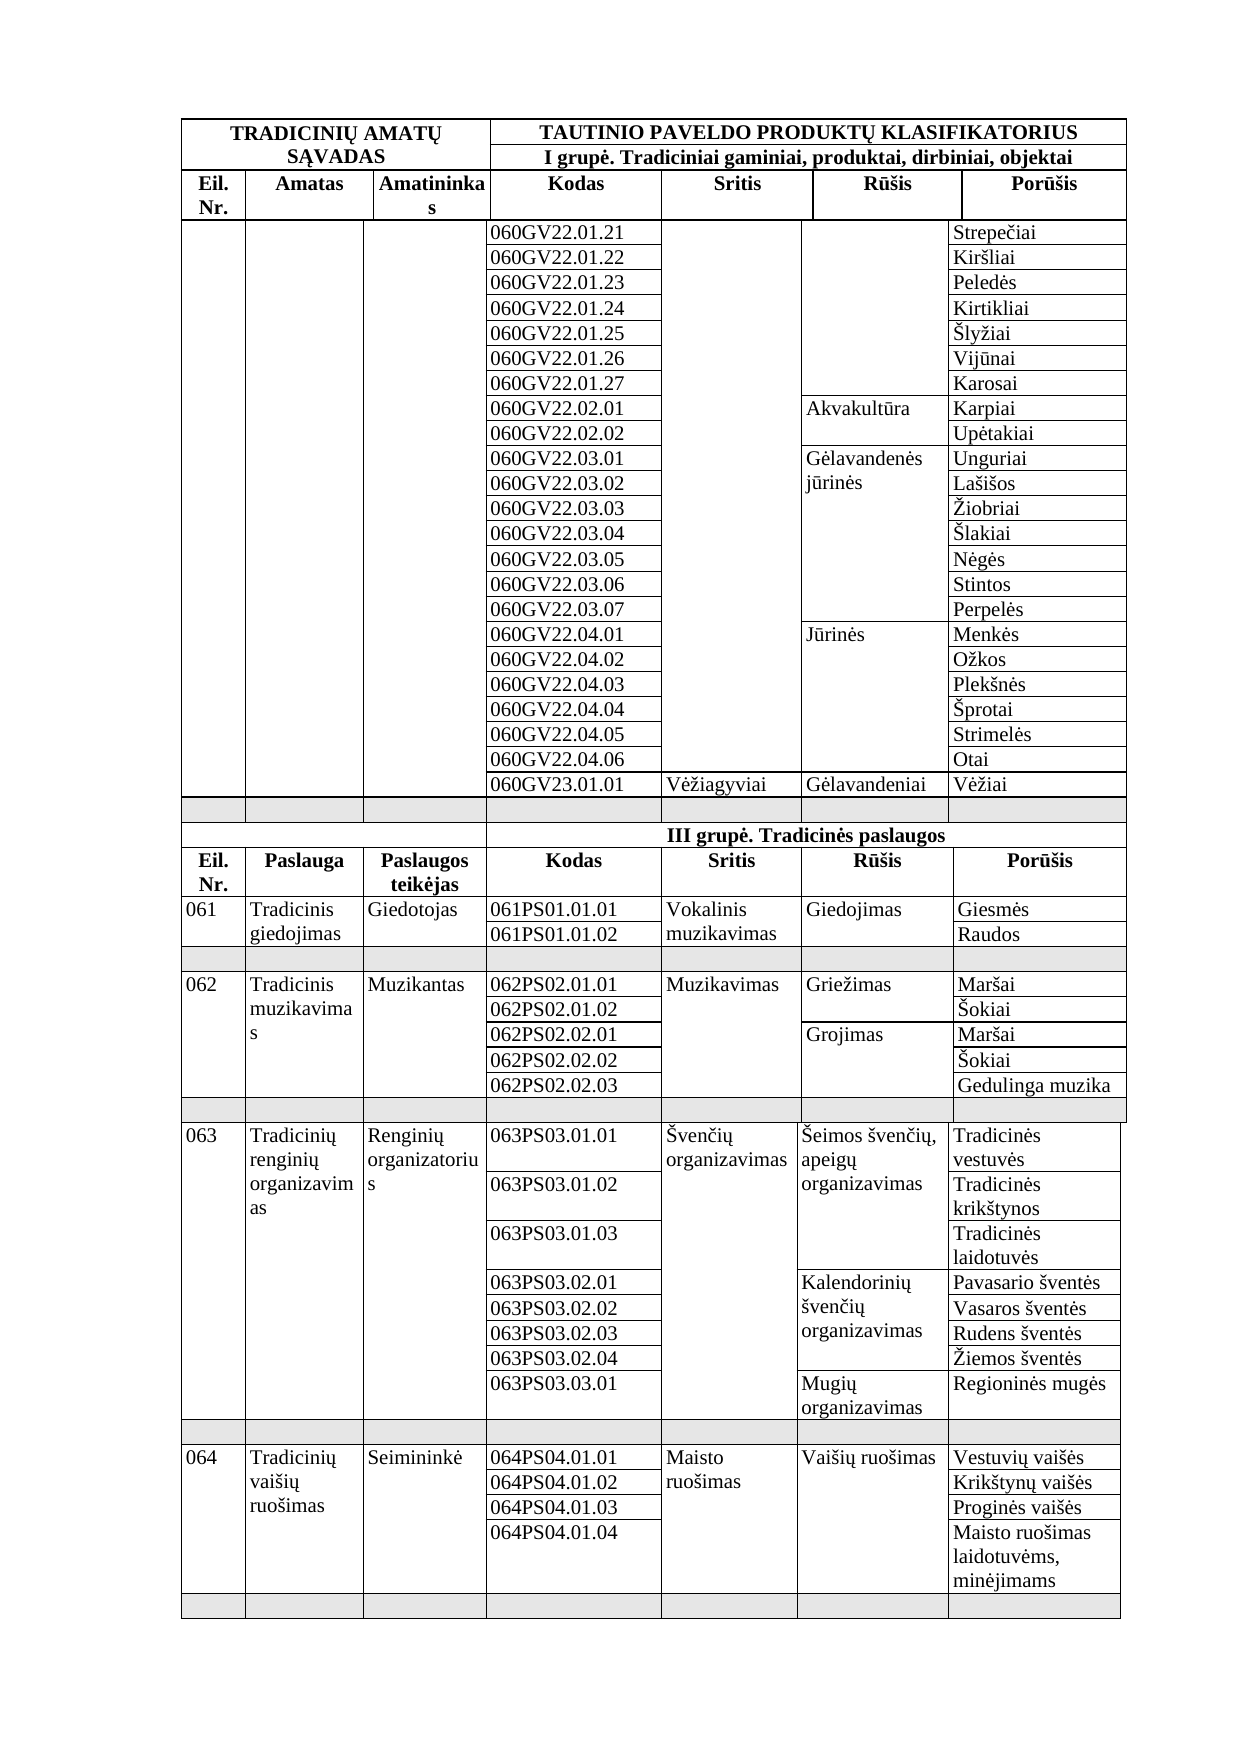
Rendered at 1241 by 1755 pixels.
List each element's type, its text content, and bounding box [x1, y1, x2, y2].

table_cell [1121, 1593, 1126, 1618]
table_cell Tradicinių renginių organizavimas [246, 1123, 363, 1419]
table_cell Vokalinis muzikavimas [662, 897, 801, 946]
table_cell Tradicinis giedojimas [246, 897, 363, 946]
table_cell [182, 1594, 245, 1618]
table_cell 062PS02.02.03 [487, 1073, 661, 1097]
table_cell Proginės vaišės [949, 1495, 1120, 1519]
table_cell [487, 1098, 661, 1122]
table_cell Kalendorinių švenčių organizavimas [798, 1270, 948, 1370]
table_cell 060GV22.02.02 [487, 421, 661, 445]
table_cell Maisto ruošimas [662, 1445, 797, 1592]
table_cell [1121, 1519, 1126, 1592]
table_cell [246, 221, 363, 796]
table_cell Rūšis [802, 848, 953, 896]
table_cell Vijūnai [949, 346, 1126, 370]
table_cell Vėžiagyviai [662, 773, 801, 796]
table_cell Rūšis [814, 171, 961, 219]
table_cell Menkės [949, 622, 1126, 646]
table_cell [364, 221, 486, 796]
table_cell [1121, 1345, 1126, 1370]
table_cell 061PS01.01.01 [487, 897, 661, 921]
table_cell 064 [182, 1445, 245, 1592]
table_cell Gedulinga muzika [954, 1073, 1126, 1097]
table_cell Vėžiai [949, 773, 1126, 796]
table_cell Sritis [662, 848, 801, 896]
table_cell III grupė. Tradicinės paslaugos [487, 823, 1126, 847]
table_cell Pavasario šventės [949, 1270, 1120, 1294]
table_cell 062PS02.01.01 [487, 972, 661, 996]
table_cell [487, 1420, 661, 1444]
table_cell 060GV22.01.22 [487, 245, 661, 269]
table_cell [802, 1098, 953, 1122]
table_cell 060GV22.03.05 [487, 546, 661, 571]
table_header TAUTINIO PAVELDO PRODUKTŲ KLASIFIKATORIUS [491, 120, 1126, 144]
table_cell Peledės [949, 270, 1126, 294]
table_cell Šokiai [954, 997, 1126, 1021]
table_cell Maršai [954, 972, 1126, 996]
table_cell [182, 798, 245, 822]
table_cell Vaišių ruošimas [798, 1445, 948, 1592]
table_cell [1121, 1444, 1126, 1469]
table_cell 060GV22.03.01 [487, 446, 661, 470]
table_cell [798, 1420, 948, 1444]
table_cell 060GV22.04.06 [487, 747, 661, 771]
table_cell Kirtikliai [949, 295, 1126, 319]
table_cell Porūšis [954, 848, 1126, 896]
table_cell [246, 1420, 363, 1444]
table_cell [662, 1098, 801, 1122]
table_cell Tradicinis muzikavimas [246, 972, 363, 1097]
table_header TRADICINIŲ AMATŲ SĄVADAS [182, 120, 490, 169]
table_cell Vestuvių vaišės [949, 1445, 1120, 1469]
table_cell [1121, 1171, 1126, 1220]
table_cell [949, 798, 1126, 822]
table_cell [1121, 1419, 1126, 1444]
table_cell 062 [182, 972, 245, 1097]
table_cell 060GV22.04.02 [487, 647, 661, 671]
table_cell 063 [182, 1123, 245, 1419]
table_cell Nėgės [949, 546, 1126, 571]
table_cell [182, 947, 245, 971]
table_cell [954, 947, 1126, 971]
table_cell 062PS02.01.02 [487, 997, 661, 1021]
table_cell [364, 1098, 486, 1122]
table_cell Šprotai [949, 697, 1126, 721]
table_cell Šokiai [954, 1048, 1126, 1072]
table_cell 063PS03.02.04 [487, 1346, 661, 1370]
table_cell [364, 1420, 486, 1444]
table_cell Rudens šventės [949, 1321, 1120, 1344]
table_cell Tradicinės krikštynos [949, 1172, 1120, 1220]
table_cell Maisto ruošimas laidotuvėms, minėjimams [949, 1520, 1120, 1592]
table_cell 060GV22.02.01 [487, 396, 661, 420]
table_cell 064PS04.01.01 [487, 1445, 661, 1469]
table_cell [662, 1594, 797, 1618]
table_cell Plekšnės [949, 672, 1126, 696]
table_cell Seimininkė [364, 1445, 486, 1592]
table_cell Šlakiai [949, 521, 1126, 545]
table_cell 060GV22.03.02 [487, 471, 661, 495]
table_cell [1121, 1294, 1126, 1319]
table_cell Gėlavandeniai [802, 773, 948, 796]
table_cell Strepečiai [949, 221, 1126, 244]
table_cell Karosai [949, 371, 1126, 395]
table_cell 060GV22.03.06 [487, 572, 661, 596]
table_cell [246, 1098, 363, 1122]
table_cell [662, 947, 801, 971]
table_cell Raudos [954, 922, 1126, 946]
table_cell Švenčių organizavimas [662, 1123, 797, 1419]
table_cell [1121, 1469, 1126, 1494]
table_cell [487, 947, 661, 971]
table_cell Žiemos šventės [949, 1346, 1120, 1370]
table_cell Grojimas [802, 1023, 953, 1097]
table_cell [1121, 1494, 1126, 1519]
table_cell [798, 1594, 948, 1618]
table_cell [949, 1420, 1120, 1444]
table_cell 063PS03.02.02 [487, 1295, 661, 1319]
table_cell Amatininkas [374, 171, 490, 219]
table_cell Gėlavandenės jūrinės [802, 446, 948, 621]
table_cell Mugių organizavimas [798, 1371, 948, 1419]
table_cell Sritis [662, 171, 812, 219]
table_cell Otai [949, 747, 1126, 771]
table_cell Regioninės mugės [949, 1371, 1120, 1419]
table_cell [182, 1420, 245, 1444]
table_cell Lašišos [949, 471, 1126, 495]
table_cell 060GV22.01.21 [487, 221, 661, 244]
table_cell [246, 798, 363, 822]
table_cell [1121, 1269, 1126, 1294]
table_cell 060GV22.04.01 [487, 622, 661, 646]
table_cell Krikštynų vaišės [949, 1470, 1120, 1494]
table_cell Eil. Nr. [182, 171, 245, 219]
table_cell Renginių organizatorius [364, 1123, 486, 1419]
table_cell [364, 798, 486, 822]
table_cell Maršai [954, 1023, 1126, 1046]
table_cell 060GV22.04.05 [487, 722, 661, 746]
table_cell 064PS04.01.02 [487, 1470, 661, 1494]
table_cell Upėtakiai [949, 421, 1126, 445]
table_cell Giesmės [954, 897, 1126, 921]
table_cell Kiršliai [949, 245, 1126, 269]
table_cell Muzikantas [364, 972, 486, 1097]
table_cell Žiobriai [949, 496, 1126, 520]
table_cell [1121, 1320, 1126, 1344]
table_cell Griežimas [802, 972, 953, 1021]
table_cell 063PS03.02.03 [487, 1321, 661, 1344]
table_cell Kodas [487, 848, 661, 896]
table_cell 060GV23.01.01 [487, 773, 661, 796]
table_cell [182, 823, 486, 847]
table_cell Vasaros šventės [949, 1295, 1120, 1319]
table_cell 063PS03.01.01 [487, 1123, 661, 1171]
table_cell 063PS03.03.01 [487, 1371, 661, 1419]
table_cell Giedotojas [364, 897, 486, 946]
table_cell 060GV22.01.24 [487, 295, 661, 319]
table_cell 063PS03.02.01 [487, 1270, 661, 1294]
table_cell Eil. Nr. [182, 848, 245, 896]
table_cell 063PS03.01.02 [487, 1172, 661, 1220]
table_cell [1121, 1220, 1126, 1269]
table_cell [364, 947, 486, 971]
table_cell [1121, 1123, 1126, 1171]
table_cell 060GV22.04.03 [487, 672, 661, 696]
table_cell 061 [182, 897, 245, 946]
table_cell 060GV22.01.26 [487, 346, 661, 370]
table_cell [802, 947, 953, 971]
table_cell 063PS03.01.03 [487, 1221, 661, 1269]
table_cell Ožkos [949, 647, 1126, 671]
table_cell 060GV22.03.04 [487, 521, 661, 545]
table_cell 060GV22.03.07 [487, 597, 661, 621]
table_cell Amatas [246, 171, 373, 219]
table_cell Tradicinės vestuvės [949, 1123, 1120, 1171]
table_cell Akvakultūra [802, 396, 948, 445]
table_cell [364, 1594, 486, 1618]
table_cell [954, 1098, 1126, 1122]
table_cell Perpelės [949, 597, 1126, 621]
table_cell Porūšis [963, 171, 1126, 219]
table_cell Kodas [491, 171, 661, 219]
table_cell Tradicinės laidotuvės [949, 1221, 1120, 1269]
table_cell Giedojimas [802, 897, 953, 946]
table_cell [802, 221, 948, 395]
table_cell 060GV22.03.03 [487, 496, 661, 520]
table_cell [662, 221, 801, 771]
table_cell Paslauga [246, 848, 363, 896]
table_cell 060GV22.01.23 [487, 270, 661, 294]
table_cell Muzikavimas [662, 972, 801, 1097]
table_cell Karpiai [949, 396, 1126, 420]
table_cell [802, 798, 948, 822]
table_cell 060GV22.01.27 [487, 371, 661, 395]
table_cell [949, 1594, 1120, 1618]
table_cell Šeimos švenčių, apeigų organizavimas [798, 1123, 948, 1269]
table_cell Paslaugos teikėjas [364, 848, 486, 896]
table_cell [182, 1098, 245, 1122]
table_cell I grupė. Tradiciniai gaminiai, produktai, dirbiniai, objektai [491, 145, 1126, 169]
table_cell [182, 221, 245, 796]
table_cell [662, 1420, 797, 1444]
table_cell [1121, 1370, 1126, 1419]
table_cell 062PS02.02.01 [487, 1023, 661, 1046]
table_cell [662, 798, 801, 822]
table_cell [246, 1594, 363, 1618]
table_cell Jūrinės [802, 622, 948, 771]
table_cell Šlyžiai [949, 321, 1126, 344]
table_cell 060GV22.04.04 [487, 697, 661, 721]
table_cell 064PS04.01.04 [487, 1520, 661, 1592]
table_cell [487, 1594, 661, 1618]
table_cell [246, 947, 363, 971]
table_cell 062PS02.02.02 [487, 1048, 661, 1072]
table_cell 061PS01.01.02 [487, 922, 661, 946]
table_cell Strimelės [949, 722, 1126, 746]
table_cell 060GV22.01.25 [487, 321, 661, 344]
table_cell [487, 798, 661, 822]
table_cell Unguriai [949, 446, 1126, 470]
table_cell Stintos [949, 572, 1126, 596]
table_cell Tradicinių vaišių ruošimas [246, 1445, 363, 1592]
table_cell 064PS04.01.03 [487, 1495, 661, 1519]
